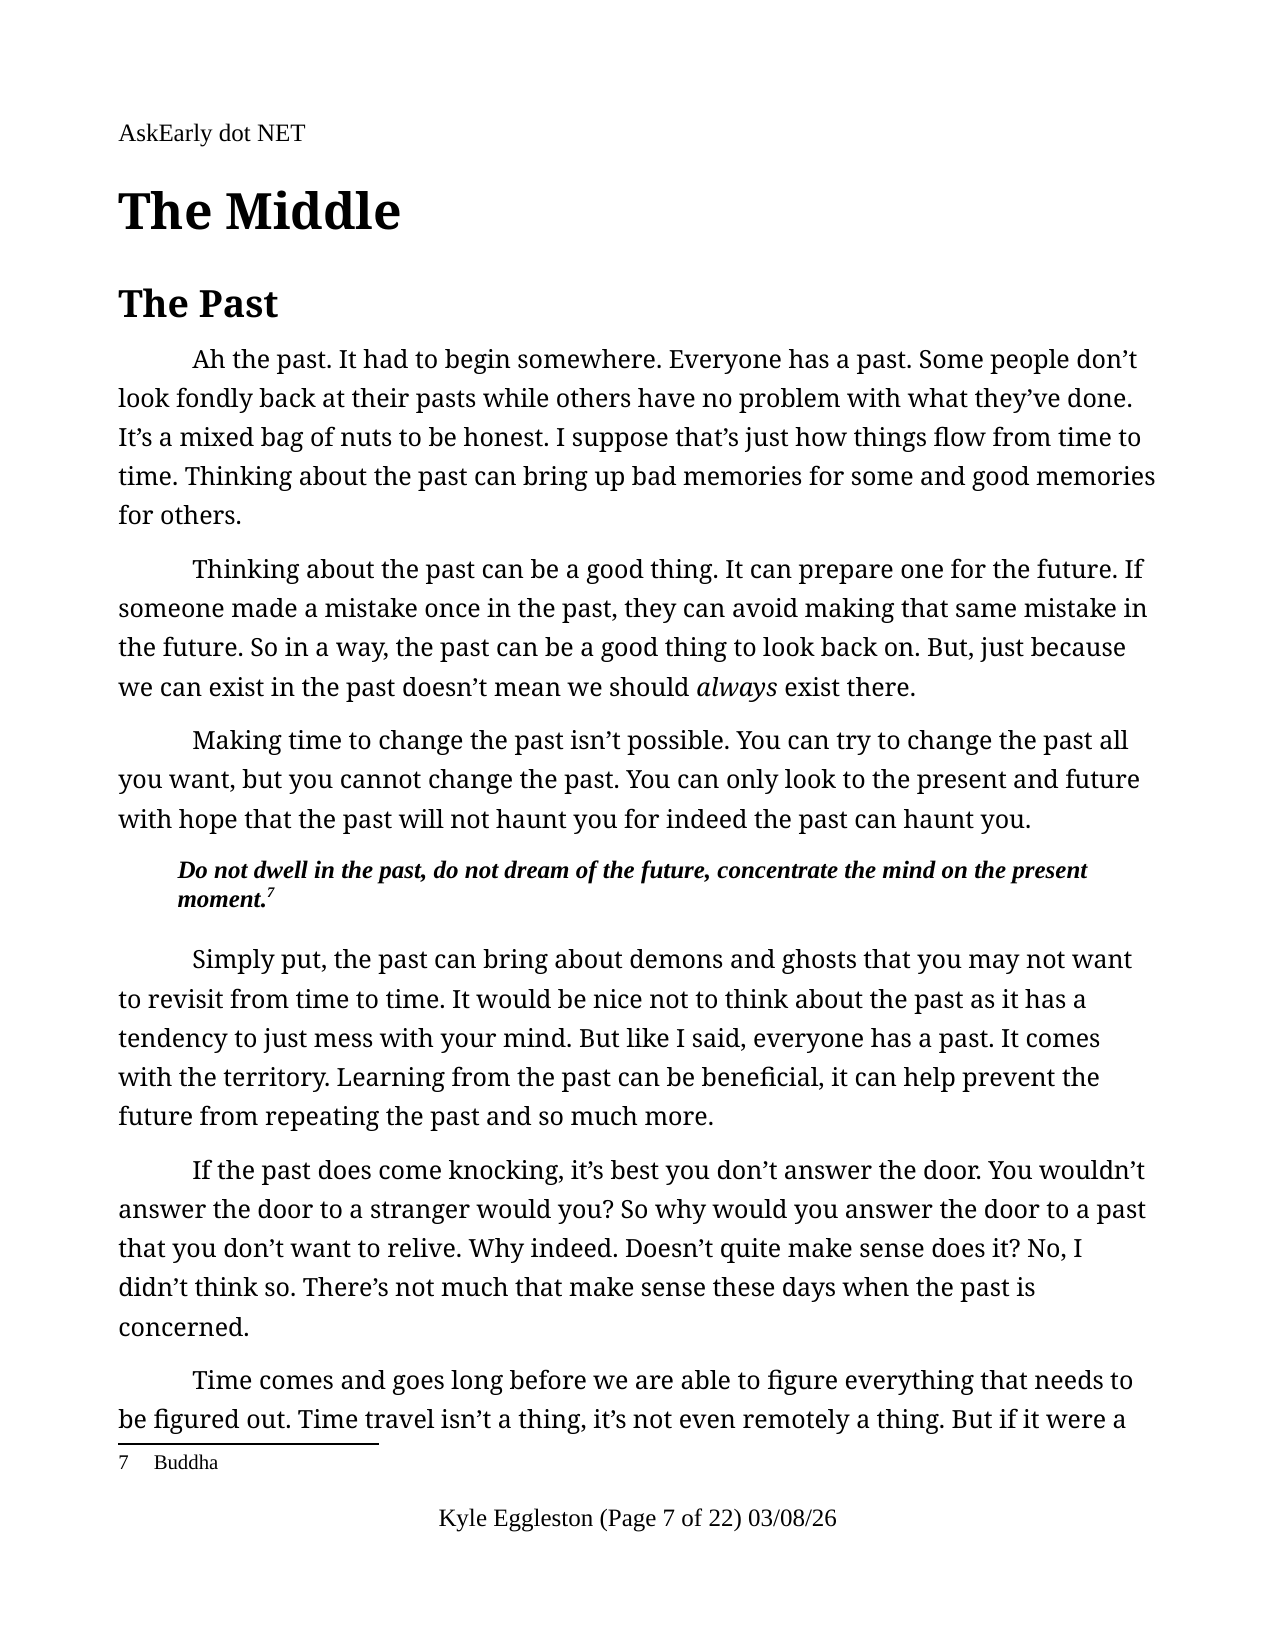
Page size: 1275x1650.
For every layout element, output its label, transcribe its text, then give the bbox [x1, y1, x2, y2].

text Buddha [118, 1449, 1157, 1474]
text Making time to change the past isn’t possible. You can try to change the past all you want, but you cannot change the past. You can only look to the present and future with hope that the past will not haunt you for indeed the past can haunt you. [118, 723, 1157, 835]
text Ah the past. It had to begin somewhere. Everyone has a past. Some people don’t look fondly back at their pasts while others have no problem with what they’ve done. It’s a mixed bag of nuts to be honest. I suppose that’s just how things flow from time to time. Thinking about the past can bring up bad memories for some and good memories for others. [118, 341, 1157, 532]
text Do not dwell in the past, do not dream of the future, concentrate the mind on the present moment. [177, 855, 1098, 913]
text Time comes and goes long before we are able to figure everything that needs to be figured out. Time travel isn’t a thing, it’s not even remotely a thing. But if it were a [118, 1363, 1157, 1436]
subtitle The Past [118, 278, 1157, 329]
subtitle The Middle [118, 176, 1157, 244]
text Simply put, the past can bring about demons and ghosts that you may not want to revisit from time to time. It would be nice not to think about the past as it has a tendency to just mess with your mind. But like I said, everyone has a past. It comes with the territory. Learning from the past can be beneficial, it can help prevent the future from repeating the past and so much more. [118, 942, 1157, 1133]
text Thinking about the past can be a good thing. It can prepare one for the future. If someone made a mistake once in the past, they can avoid making that same mistake in the future. So in a way, the past can be a good thing to look back on. But, just because we can exist in the past doesn’t mean we should always exist there. [118, 552, 1157, 703]
text If the past does come knocking, it’s best you don’t answer the door. You wouldn’t answer the door to a stranger would you? So why would you answer the door to a past that you don’t want to relive. Why indeed. Doesn’t quite make sense does it? No, I didn’t think so. There’s not much that make sense these days when the past is concerned. [118, 1152, 1157, 1343]
